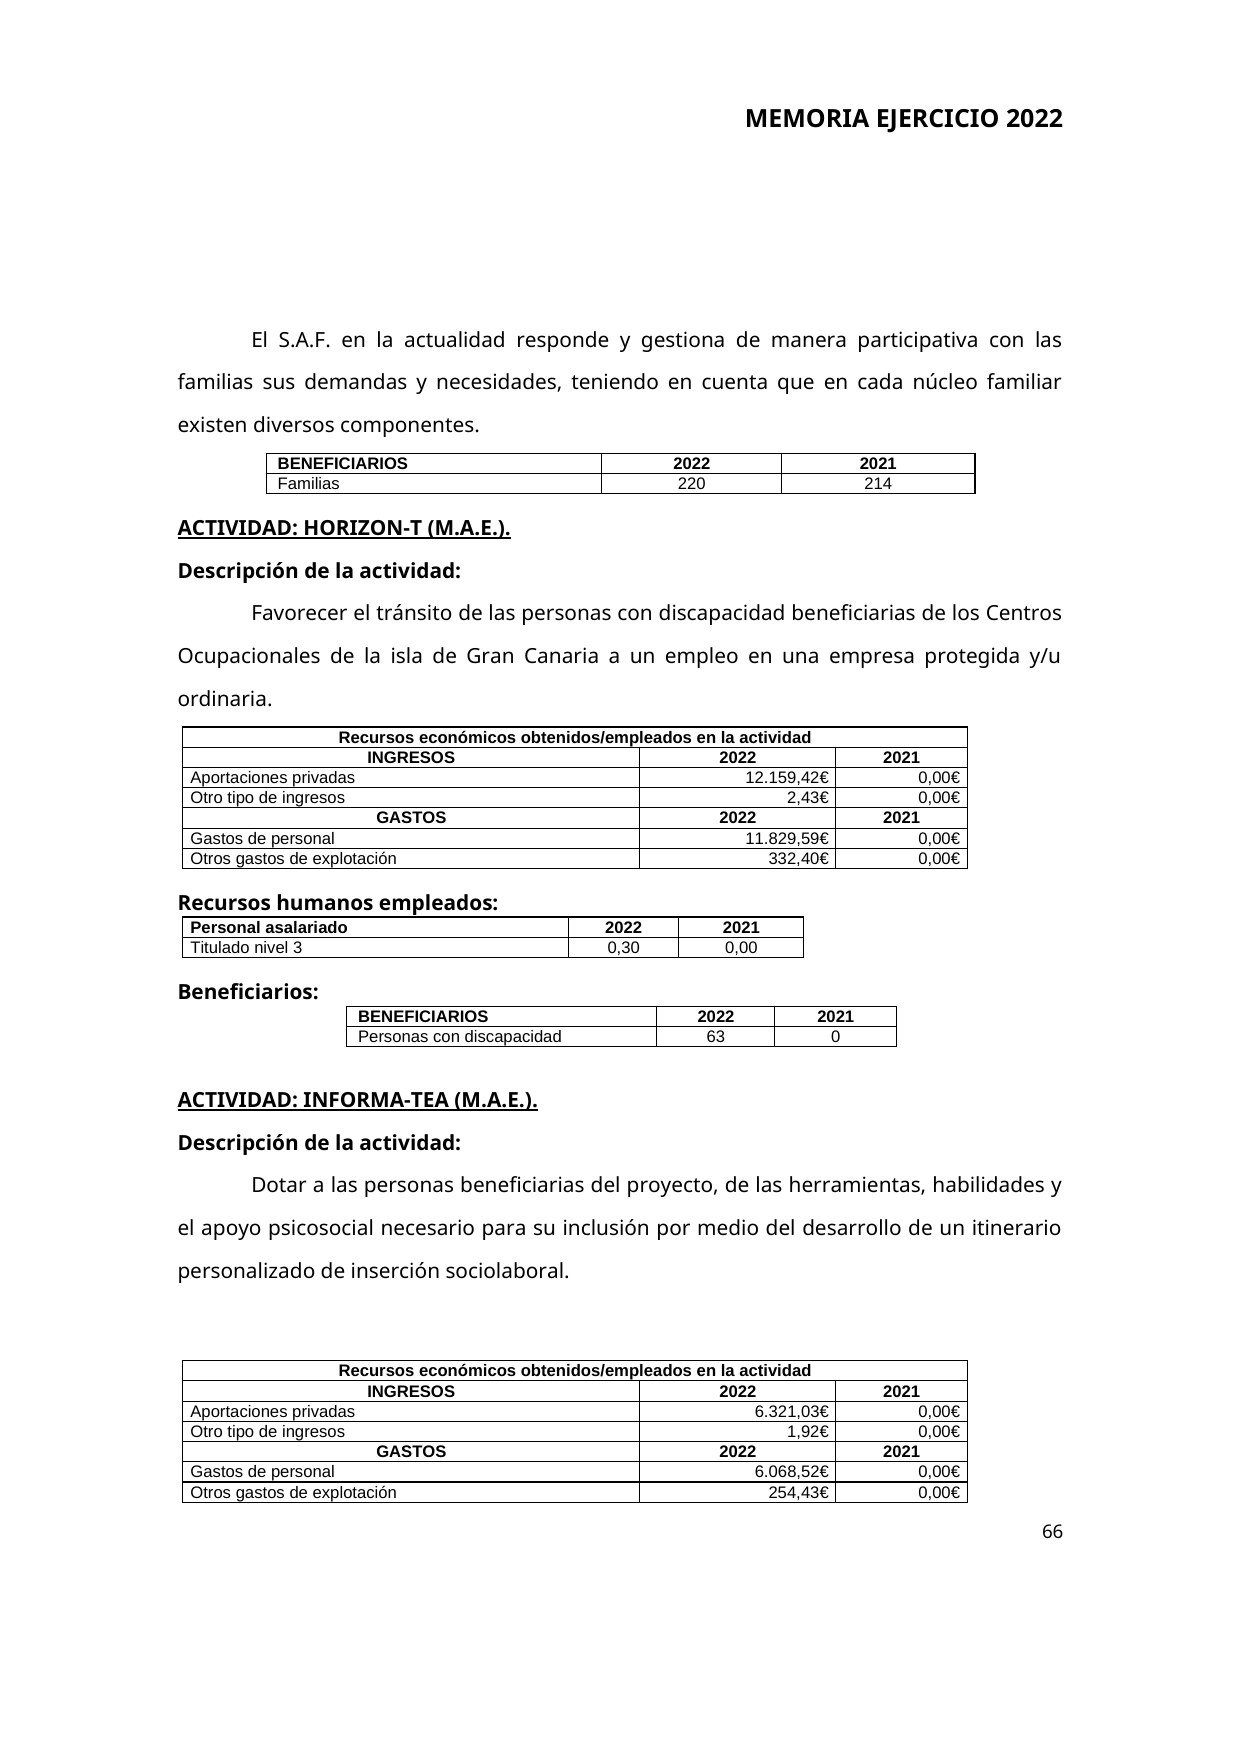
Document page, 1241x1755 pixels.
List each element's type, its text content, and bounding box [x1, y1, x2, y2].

table_header Recursos económicos obtenidos/empleados en la actividad [183, 1361, 967, 1380]
table_cell 332,40€ [640, 849, 835, 868]
table_cell 2022 [640, 1381, 835, 1401]
table_cell INGRESOS [183, 748, 639, 767]
table_cell 0,00€ [836, 1462, 967, 1481]
table_cell 2021 [836, 1381, 967, 1401]
table_cell Aportaciones privadas [183, 768, 639, 787]
table_cell 6.321,03€ [640, 1402, 835, 1421]
table_cell INGRESOS [183, 1381, 639, 1401]
table_cell 2021 [836, 748, 967, 767]
table_cell 2021 [836, 1442, 967, 1461]
table_cell GASTOS [183, 1442, 639, 1461]
text Recursos humanos empleados: [177, 888, 1063, 916]
table_cell 2022 [640, 1442, 835, 1461]
table_cell 0,00€ [836, 849, 967, 868]
table_cell 6.068,52€ [640, 1462, 835, 1481]
table_header 2022 [657, 1007, 774, 1026]
table_header BENEFICIARIOS [267, 454, 601, 473]
text Beneficiarios: [177, 977, 1063, 1006]
table_cell Aportaciones privadas [183, 1402, 639, 1421]
table_cell Otro tipo de ingresos [183, 1422, 639, 1441]
table_cell 220 [602, 474, 781, 493]
table_cell Otros gastos de explotación [183, 849, 639, 868]
table_header Personal asalariado [183, 918, 568, 937]
table_cell 0,30 [569, 938, 678, 957]
table_cell 0,00€ [836, 788, 967, 807]
table_cell 2022 [640, 748, 835, 767]
text Descripción de la actividad: [177, 556, 1063, 584]
table_cell 2,43€ [640, 788, 835, 807]
text Favorecer el tránsito de las personas con discapacidad beneficiarias de los Centros Ocupacionales de la isla de Gran Canaria a un empleo en una empresa protegida y/u ordinaria. [177, 598, 1063, 712]
table_header 2021 [782, 454, 974, 473]
text Dotar a las personas beneficiarias del proyecto, de las herramientas, habilidades y el apoyo psicosocial necesario para su inclusión por medio del desarrollo de un itinerario personalizado de inserción sociolaboral. [177, 1171, 1063, 1284]
table_header 2022 [602, 454, 781, 473]
table_cell Familias [267, 474, 601, 493]
table_cell 2022 [640, 808, 835, 827]
table_cell 0,00€ [836, 829, 967, 848]
text El S.A.F. en la actualidad responde y gestiona de manera participativa con las familias sus demandas y necesidades, teniendo en cuenta que en cada núcleo familiar existen diversos componentes. [177, 325, 1063, 438]
table_header 2022 [569, 918, 678, 937]
table_cell 0,00€ [836, 768, 967, 787]
table_cell 0,00€ [836, 1402, 967, 1421]
table_cell Otro tipo de ingresos [183, 788, 639, 807]
table_cell 0 [775, 1027, 896, 1046]
table_cell 2021 [836, 808, 967, 827]
table_cell 254,43€ [640, 1483, 835, 1502]
table_header 2021 [679, 918, 803, 937]
table_cell 11.829,59€ [640, 829, 835, 848]
table_header Recursos económicos obtenidos/empleados en la actividad [183, 728, 967, 747]
table_cell 63 [657, 1027, 774, 1046]
table_cell Personas con discapacidad [347, 1027, 656, 1046]
table_cell Gastos de personal [183, 1462, 639, 1481]
table_cell Gastos de personal [183, 829, 639, 848]
table_cell Otros gastos de explotación [183, 1483, 639, 1502]
table_header BENEFICIARIOS [347, 1007, 656, 1026]
table_cell GASTOS [183, 808, 639, 827]
table_cell Titulado nivel 3 [183, 938, 568, 957]
table_cell 12.159,42€ [640, 768, 835, 787]
text ACTIVIDAD: INFORMA-TEA (M.A.E.). [177, 1085, 1063, 1114]
table_cell 214 [782, 474, 974, 493]
text ACTIVIDAD: HORIZON-T (M.A.E.). [177, 513, 1063, 542]
table_cell 1,92€ [640, 1422, 835, 1441]
table_header 2021 [775, 1007, 896, 1026]
table_cell 0,00€ [836, 1422, 967, 1441]
table_cell 0,00€ [836, 1483, 967, 1502]
text Descripción de la actividad: [177, 1128, 1063, 1156]
table_cell 0,00 [679, 938, 803, 957]
